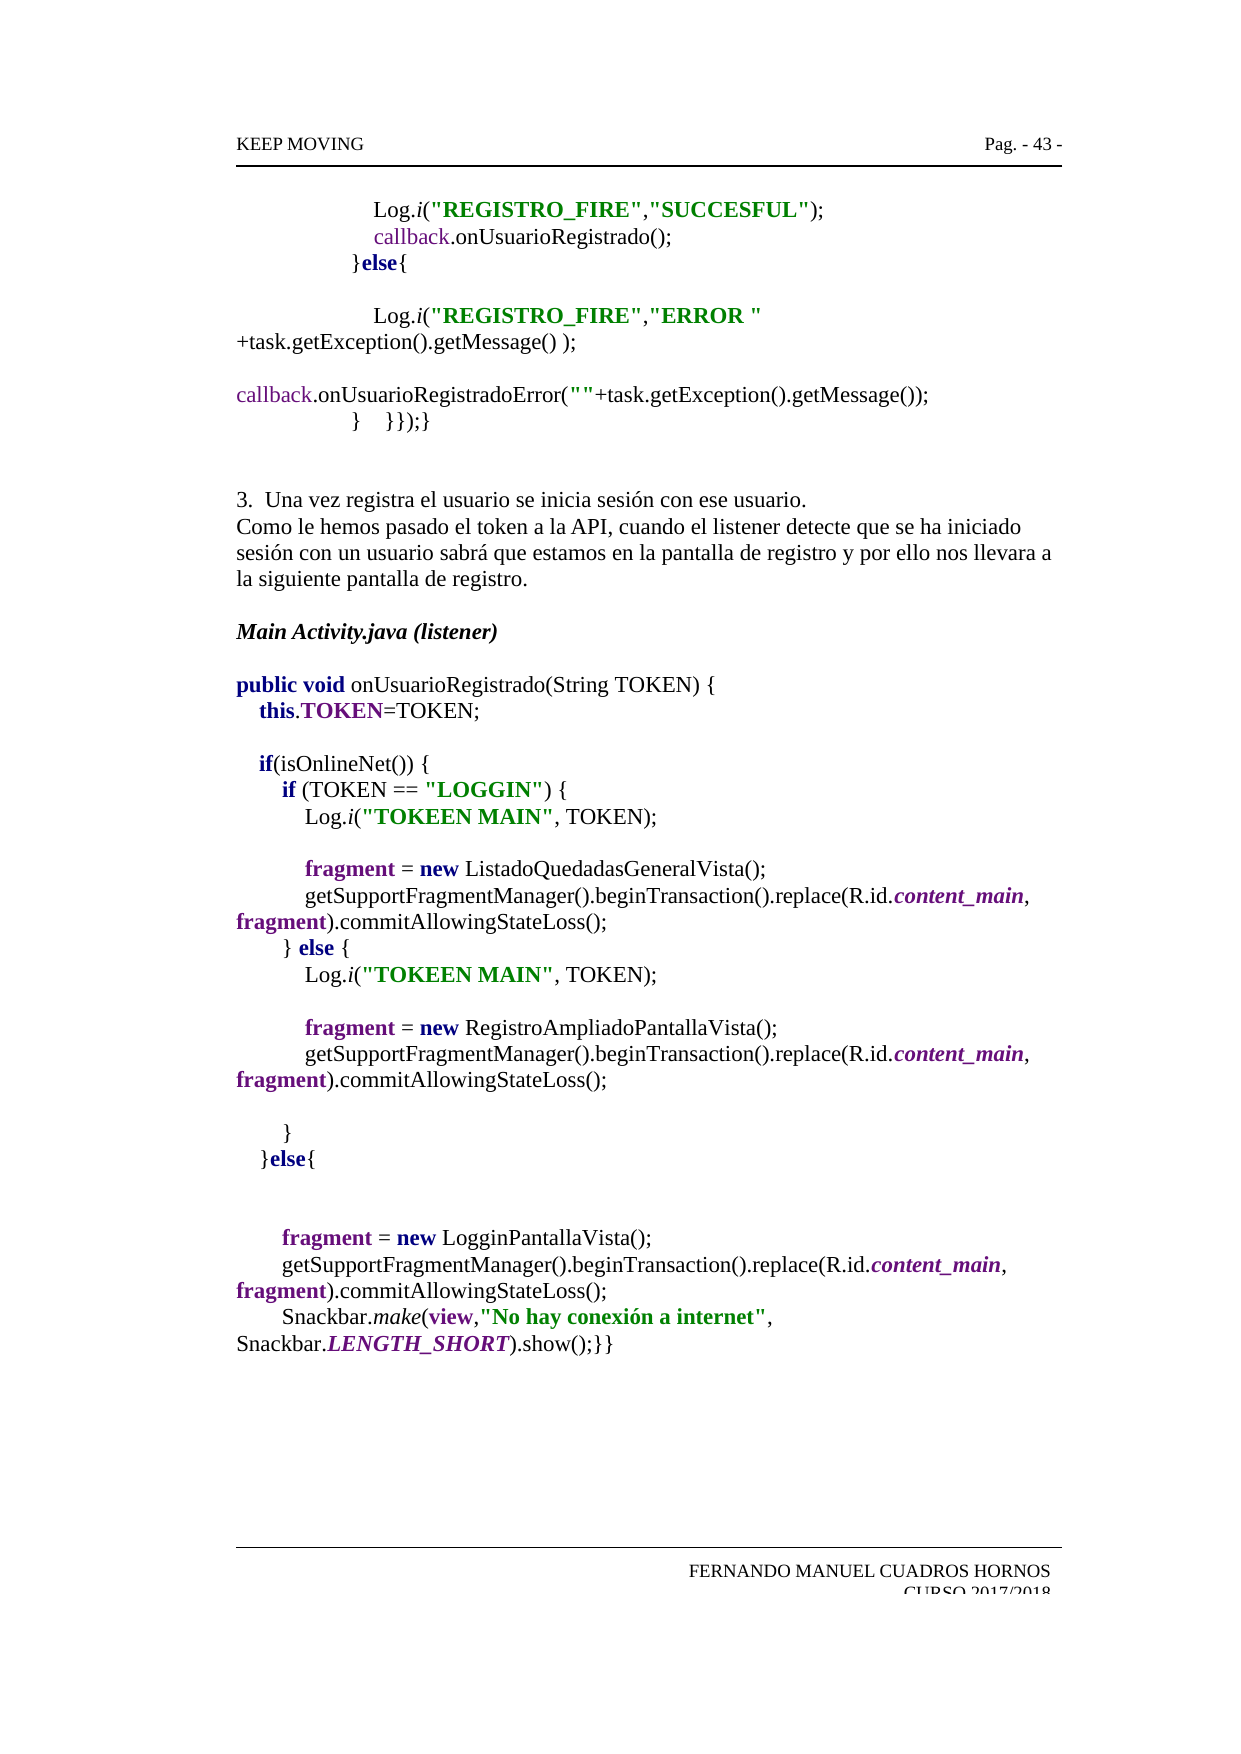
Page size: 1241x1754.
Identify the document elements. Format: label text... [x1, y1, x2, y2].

text 3. Una vez registra el usuario se inicia sesión con ese usuario. [236, 486, 1062, 513]
text public void onUsuarioRegistrado(String TOKEN) { this.TOKEN=TOKEN; if(isOnlineNet()) { if (TOKEN == "LOGGIN") { Log.i("TOKEEN MAIN", TOKEN); fragment = new ListadoQuedadasGeneralVista(); getSupportFragmentManager().beginTransaction().replace(R.id.content_main, fragment).commitAllowingStateLoss(); } else { Log.i("TOKEEN MAIN", TOKEN); fragment = new RegistroAmpliadoPantallaVista(); getSupportFragmentManager().beginTransaction().replace(R.id.content_main, fragment).commitAllowingStateLoss(); } }else{ fragment = new LogginPantallaVista(); getSupportFragmentManager().beginTransaction().replace(R.id.content_main, fragment).commitAllowingStateLoss(); Snackbar.make(view,"No hay conexión a internet", Snackbar.LENGTH_SHORT).show();}} [236, 671, 1062, 1406]
text Como le hemos pasado el token a la API, cuando el listener detecte que se ha iniciado sesión con un usuario sabrá que estamos en la pantalla de registro y por ello nos llevara a la siguiente pantalla de registro. [236, 513, 1062, 592]
text Main Activity.java (listener) [236, 618, 1062, 644]
text Log.i("REGISTRO_FIRE","SUCCESFUL"); callback.onUsuarioRegistrado(); }else{ Log.i("REGISTRO_FIRE","ERROR " +task.getException().getMessage() ); callback.onUsuarioRegistradoError(""+task.getException().getMessage()); } }});} [236, 197, 1062, 460]
